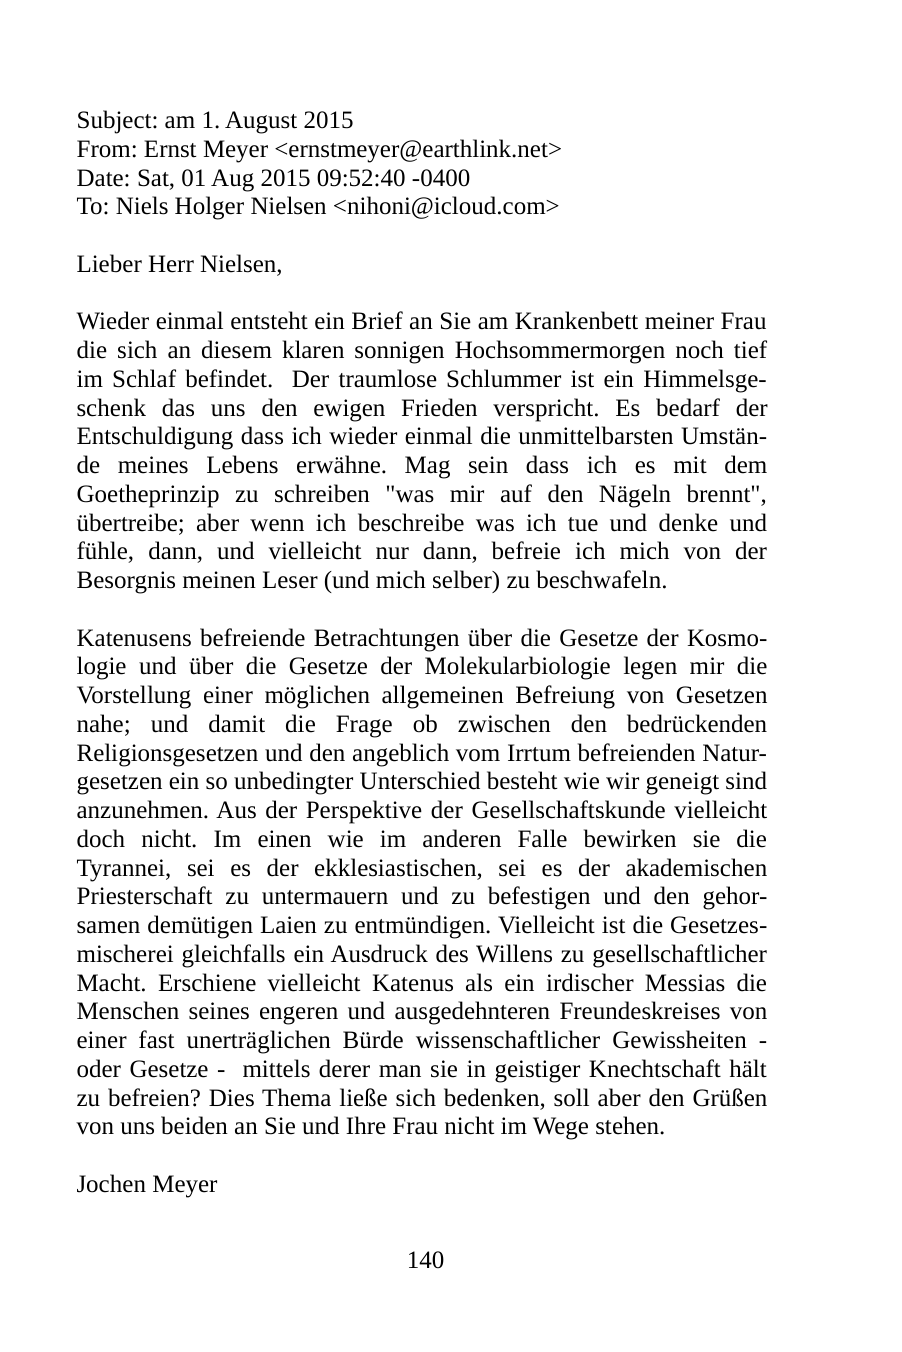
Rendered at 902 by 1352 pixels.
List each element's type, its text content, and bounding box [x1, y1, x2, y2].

text Jochen Meyer [76, 1169, 768, 1198]
text Lieber Herr Nielsen, [76, 249, 768, 278]
text Katenusens befreiende Betrachtungen über die Gesetze der Kosmo-logie und über die Gesetze der Molekularbiologie legen mir die Vorstellung einer möglichen allgemeinen Befreiung von Gesetzen nahe; und damit die Frage ob zwischen den bedrückenden Religionsgesetzen und den angeblich vom Irrtum befreienden Natur-gesetzen ein so unbedingter Unterschied besteht wie wir geneigt sind anzunehmen. Aus der Perspektive der Gesellschaftskunde vielleicht doch nicht. Im einen wie im anderen Falle bewirken sie die Tyrannei, sei es der ekklesiastischen, sei es der akademischen Priesterschaft zu untermauern und zu befestigen und den gehor-samen demütigen Laien zu entmündigen. Vielleicht ist die Gesetzes-mischerei gleichfalls ein Ausdruck des Willens zu gesellschaftlicher Macht. Erschiene vielleicht Katenus als ein irdischer Messias die Menschen seines engeren und ausgedehnteren Freundeskreises von einer fast unerträglichen Bürde wissenschaftlicher Gewissheiten - oder Gesetze - mittels derer man sie in geistiger Knechtschaft hält zu befreien? Dies Thema ließe sich bedenken, soll aber den Grüßen von uns beiden an Sie und Ihre Frau nicht im Wege stehen. [76, 623, 768, 1140]
text From: Ernst Meyer <ernstmeyer@earthlink.net> [76, 134, 768, 163]
text Subject: am 1. August 2015 [76, 105, 768, 134]
text Date: Sat, 01 Aug 2015 09:52:40 -0400 [76, 163, 768, 191]
text To: Niels Holger Nielsen <nihoni@icloud.com> [76, 191, 768, 220]
text Wieder einmal entsteht ein Brief an Sie am Krankenbett meiner Frau die sich an diesem klaren sonnigen Hochsommermorgen noch tief im Schlaf befindet. Der traumlose Schlummer ist ein Himmelsge-schenk das uns den ewigen Frieden verspricht. Es bedarf der Entschuldigung dass ich wieder einmal die unmittelbarsten Umstän-de meines Lebens erwähne. Mag sein dass ich es mit dem Goetheprinzip zu schreiben "was mir auf den Nägeln brennt", übertreibe; aber wenn ich beschreibe was ich tue und denke und fühle, dann, und vielleicht nur dann, befreie ich mich von der Besorgnis meinen Leser (und mich selber) zu beschwafeln. [76, 306, 768, 594]
